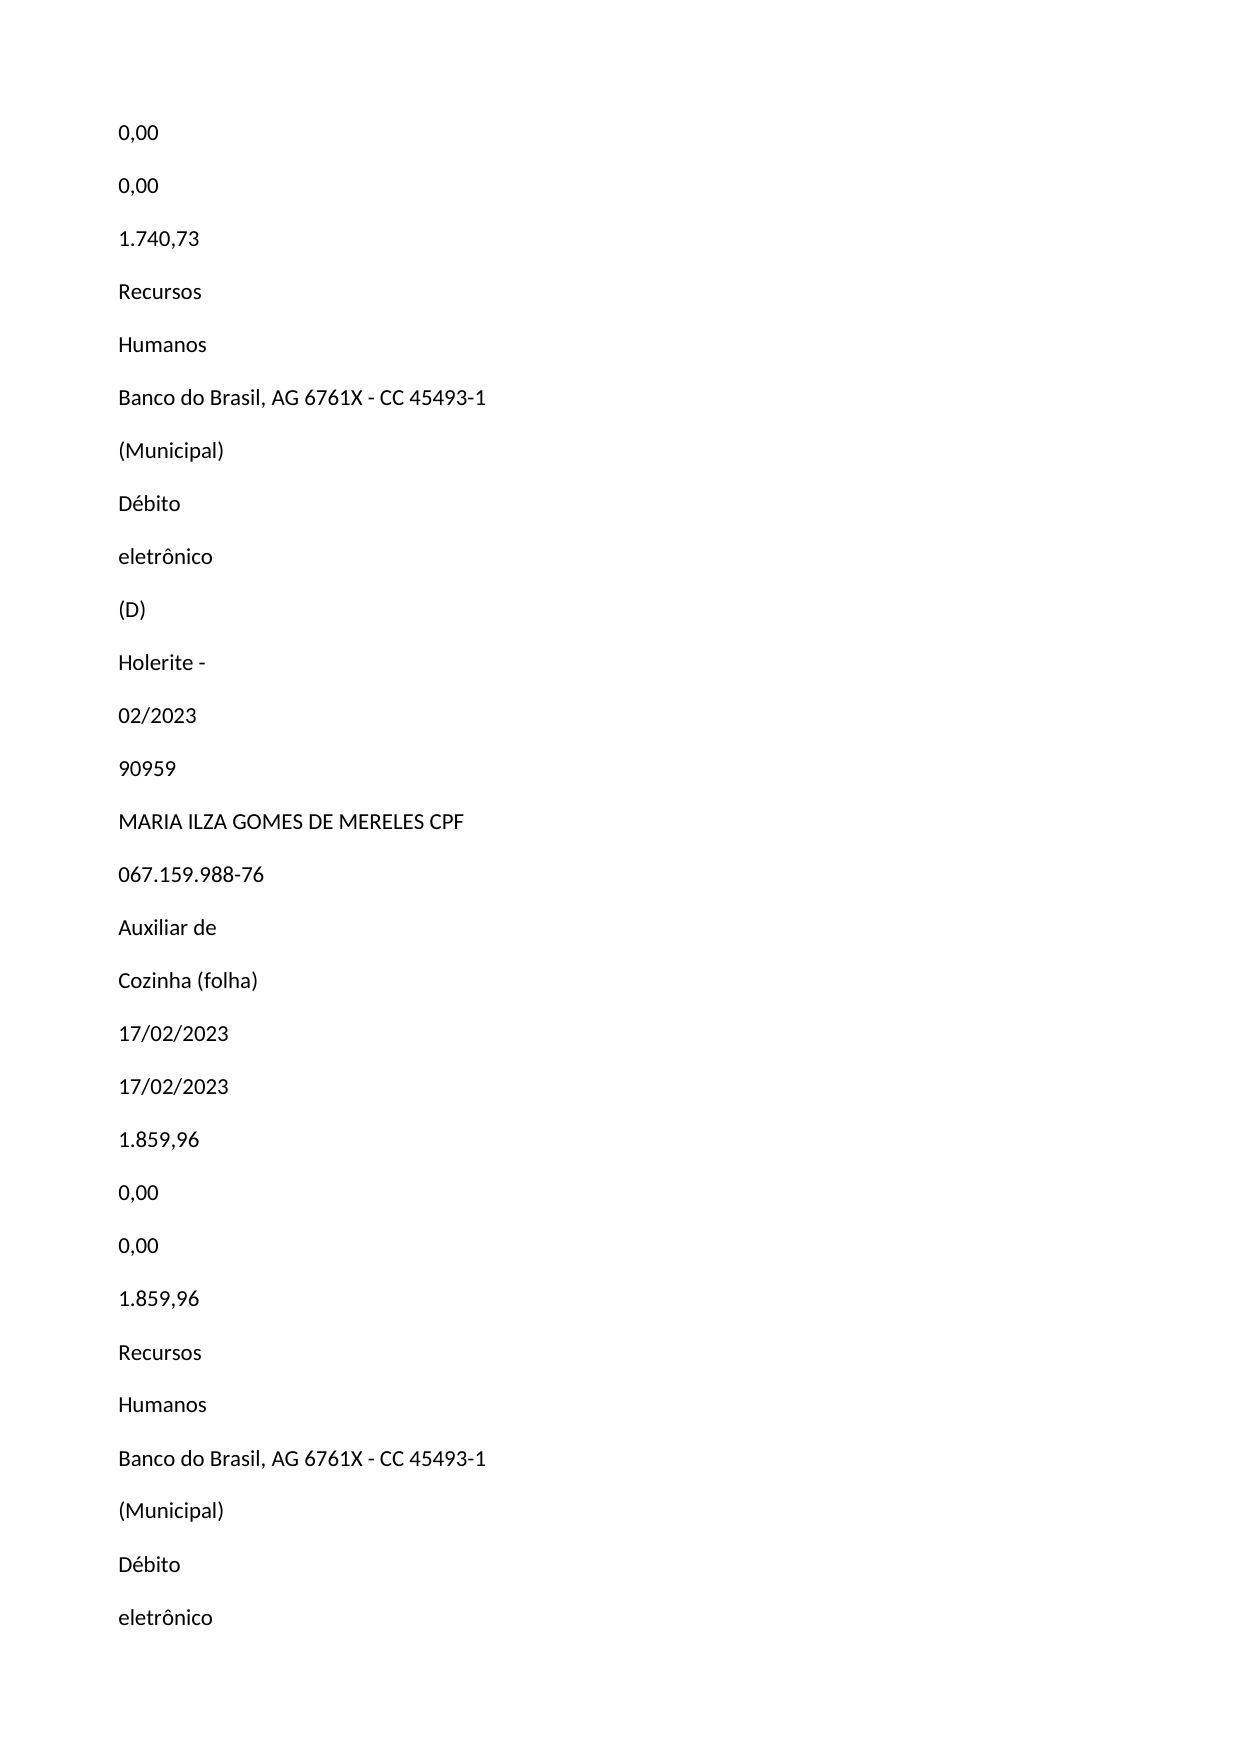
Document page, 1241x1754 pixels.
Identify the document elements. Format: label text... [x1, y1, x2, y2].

text Humanos [118, 330, 1122, 358]
text (D) [118, 595, 1122, 623]
text 0,00 [118, 1178, 1122, 1207]
text Auxiliar de [118, 913, 1122, 941]
text Débito [118, 489, 1122, 517]
text Recursos [118, 1338, 1122, 1366]
text 0,00 [118, 118, 1122, 146]
text Banco do Brasil, AG 6761X - CC 45493-1 [118, 1444, 1122, 1472]
text Cozinha (folha) [118, 966, 1122, 994]
text 90959 [118, 754, 1122, 782]
text Recursos [118, 277, 1122, 305]
text Humanos [118, 1391, 1122, 1419]
text eletrônico [118, 542, 1122, 570]
text 02/2023 [118, 701, 1122, 729]
text (Municipal) [118, 1497, 1122, 1525]
text Banco do Brasil, AG 6761X - CC 45493-1 [118, 383, 1122, 411]
text eletrônico [118, 1603, 1122, 1631]
text 17/02/2023 [118, 1019, 1122, 1047]
text 1.859,96 [118, 1284, 1122, 1313]
text Holerite - [118, 648, 1122, 676]
text 17/02/2023 [118, 1072, 1122, 1101]
text (Municipal) [118, 436, 1122, 464]
text 0,00 [118, 171, 1122, 199]
text 0,00 [118, 1232, 1122, 1259]
text 1.740,73 [118, 224, 1122, 252]
text 1.859,96 [118, 1126, 1122, 1153]
text 067.159.988-76 [118, 860, 1122, 888]
text Débito [118, 1550, 1122, 1578]
text MARIA ILZA GOMES DE MERELES CPF [118, 807, 1122, 835]
